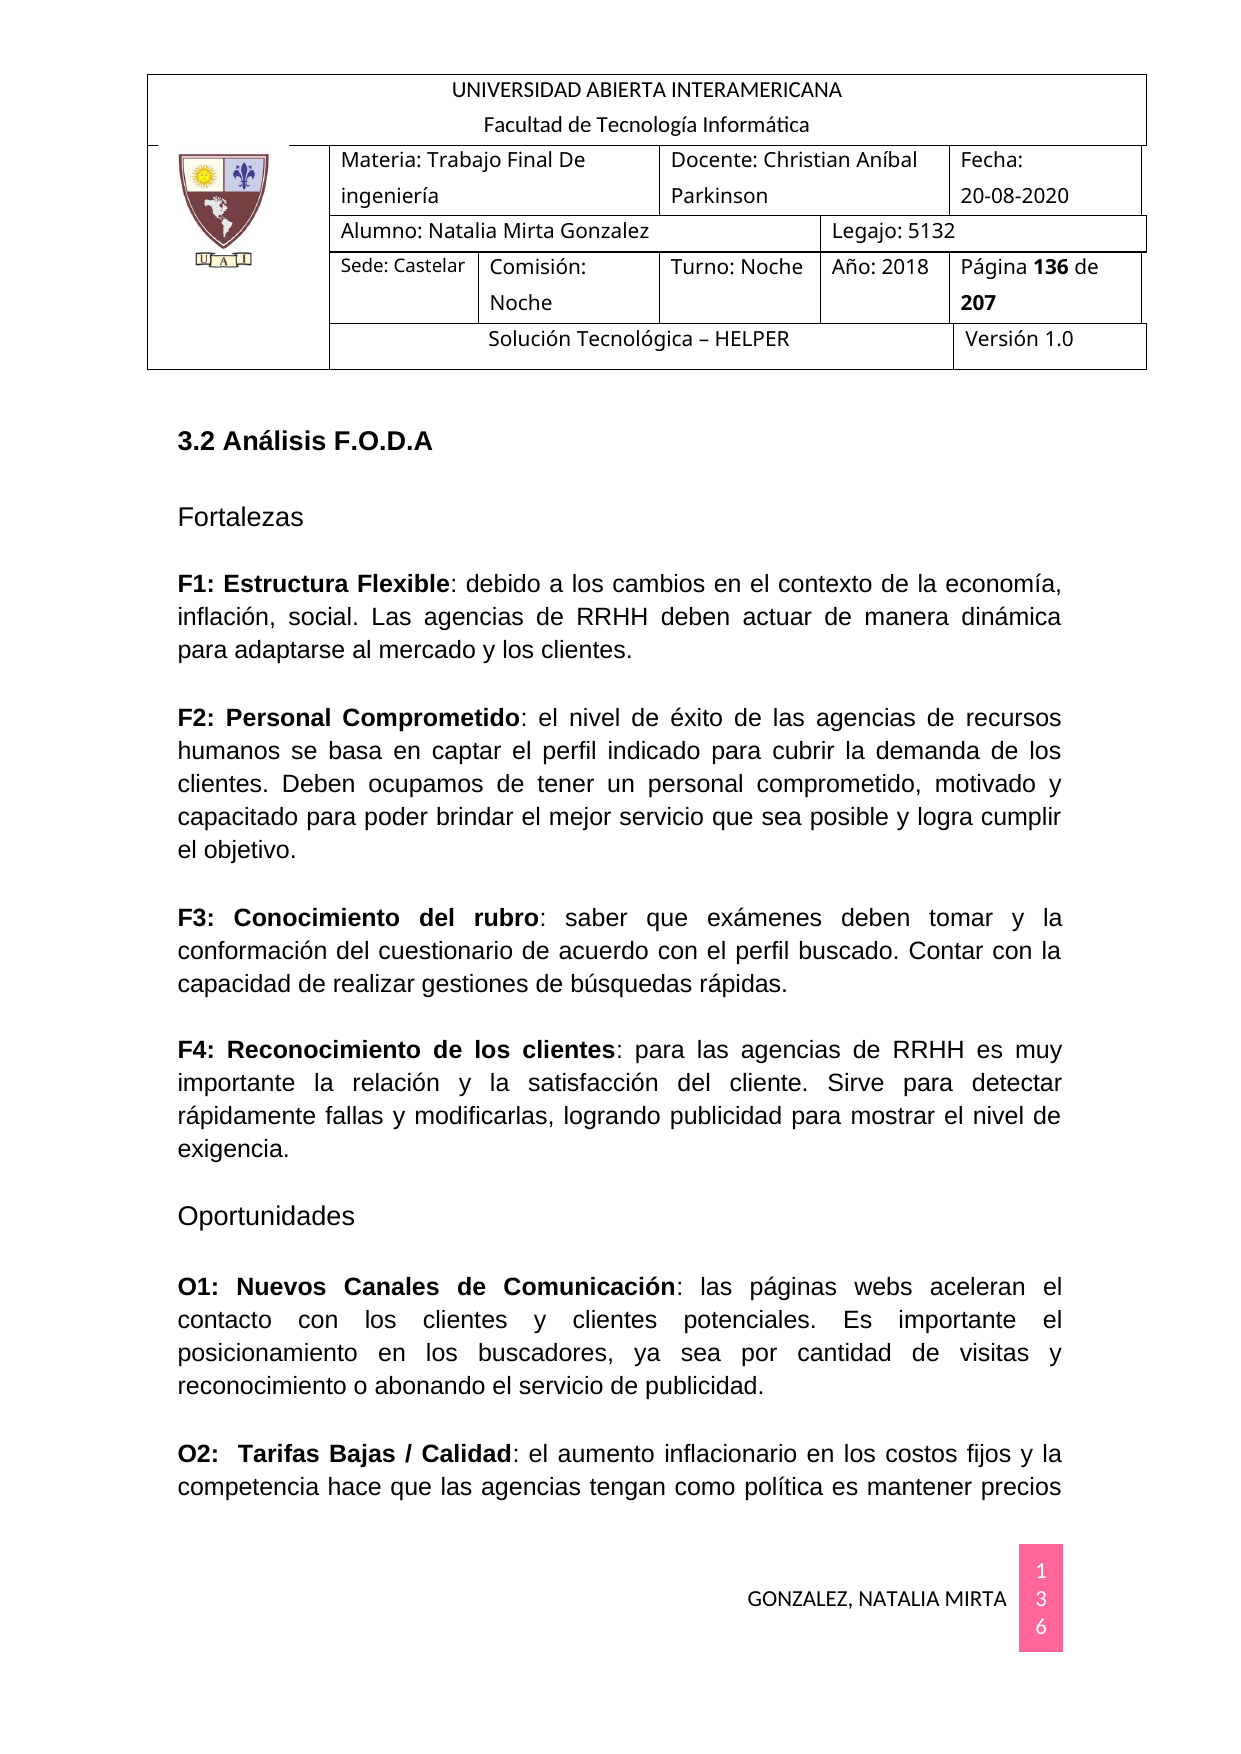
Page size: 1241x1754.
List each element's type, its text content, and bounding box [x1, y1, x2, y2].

text F2: Personal Comprometido: el nivel de éxito de las agencias de recursos humanos se basa en captar el perfil indicado para cubrir la demanda de los clientes. Deben ocupamos de tener un personal comprometido, motivado y capacitado para poder brindar el mejor servicio que sea posible y logra cumplir el objetivo. [177, 703, 1063, 864]
text Oportunidades [177, 1200, 1063, 1232]
subtitle 3.2 Análisis F.O.D.A [177, 425, 1063, 456]
text F3: Conocimiento del rubro: saber que exámenes deben tomar y la conformación del cuestionario de acuerdo con el perfil buscado. Contar con la capacidad de realizar gestiones de búsquedas rápidas. [177, 903, 1063, 998]
text O2: Tarifas Bajas / Calidad: el aumento inflacionario en los costos fijos y la competencia hace que las agencias tengan como política es mantener precios [177, 1439, 1063, 1501]
text O1: Nuevos Canales de Comunicación: las páginas webs aceleran el contacto con los clientes y clientes potenciales. Es importante el posicionamiento en los buscadores, ya sea por cantidad de visitas y reconocimiento o abonando el servicio de publicidad. [177, 1272, 1063, 1400]
text F4: Reconocimiento de los clientes: para las agencias de RRHH es muy importante la relación y la satisfacción del cliente. Sirve para detectar rápidamente fallas y modificarlas, logrando publicidad para mostrar el nivel de exigencia. [177, 1035, 1063, 1163]
text Fortalezas [177, 501, 1063, 532]
text F1: Estructura Flexible: debido a los cambios en el contexto de la economía, inflación, social. Las agencias de RRHH deben actuar de manera dinámica para adaptarse al mercado y los clientes. [177, 569, 1063, 664]
